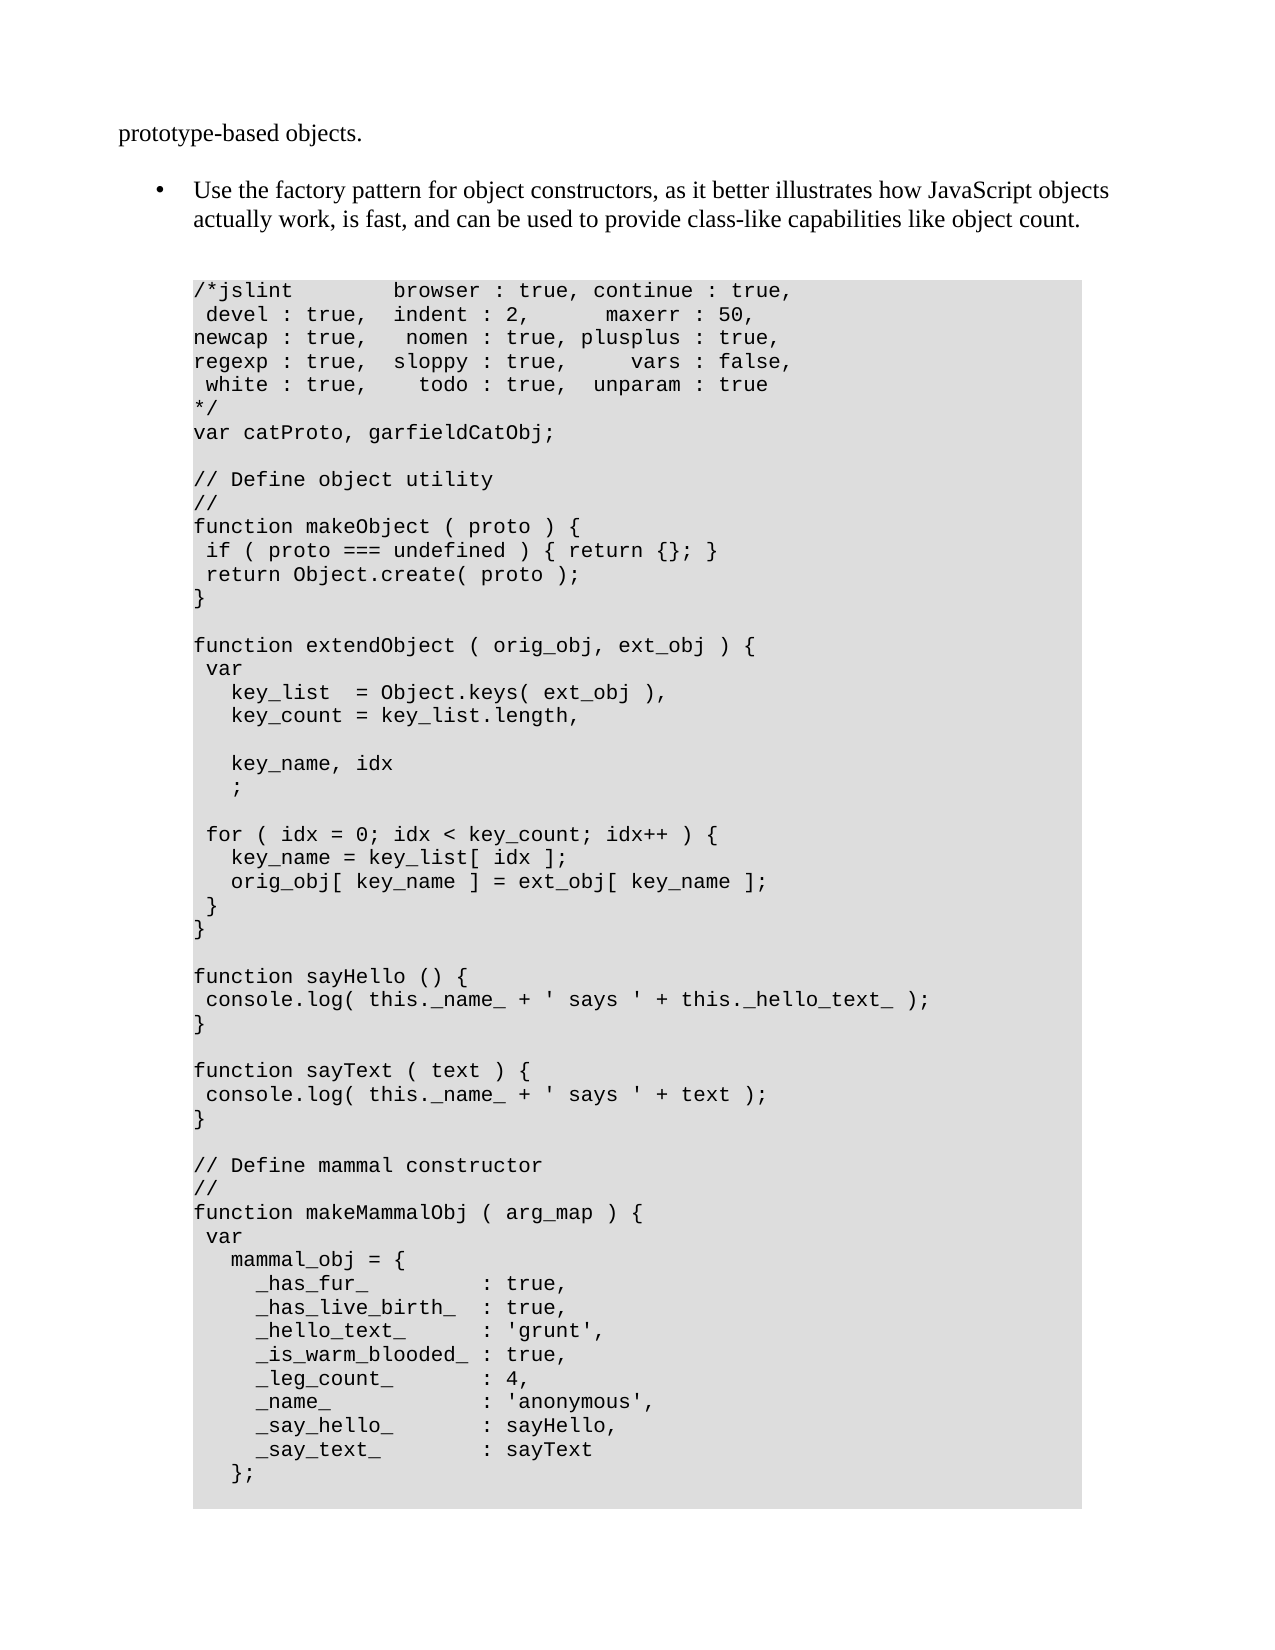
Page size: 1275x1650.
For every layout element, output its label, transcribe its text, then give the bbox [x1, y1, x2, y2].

text } [193, 918, 1082, 942]
text /*jslint browser : true, continue : true, [193, 280, 1082, 303]
text if ( proto === undefined ) { return {}; } [193, 540, 1082, 564]
text console.log( this._name_ + ' says ' + text ); [193, 1084, 1082, 1107]
text // Define mammal constructor [193, 1155, 1082, 1178]
text key_name, idx [193, 753, 1082, 776]
text return Object.create( proto ); [193, 564, 1082, 587]
text var catProto, garfieldCatObj; [193, 422, 1082, 445]
text _has_live_birth_ : true, [193, 1297, 1082, 1320]
text var [193, 1226, 1082, 1249]
text } [193, 587, 1082, 611]
text // Define object utility [193, 469, 1082, 493]
text }; [193, 1462, 1082, 1486]
text orig_obj[ key_name ] = ext_obj[ key_name ]; [193, 871, 1082, 895]
text white : true, todo : true, unparam : true [193, 374, 1082, 398]
text // [193, 493, 1082, 516]
text for ( idx = 0; idx < key_count; idx++ ) { [193, 824, 1082, 847]
text _name_ : 'anonymous', [193, 1391, 1082, 1415]
text */ [193, 398, 1082, 422]
text _say_text_ : sayText [193, 1438, 1082, 1462]
text function sayHello () { [193, 966, 1082, 989]
text console.log( this._name_ + ' says ' + this._hello_text_ ); [193, 989, 1082, 1013]
text _hello_text_ : 'grunt', [193, 1320, 1082, 1344]
text key_list = Object.keys( ext_obj ), [193, 682, 1082, 706]
text key_count = key_list.length, [193, 706, 1082, 729]
text function extendObject ( orig_obj, ext_obj ) { [193, 634, 1082, 658]
list Use the factory pattern for object constructors, as it better illustrates how JavaScript objects actually work, is fast, and can be used to provide class-like capabilities like object count. [156, 176, 1157, 233]
text ; [193, 776, 1082, 800]
text // [193, 1178, 1082, 1202]
text key_name = key_list[ idx ]; [193, 847, 1082, 871]
text } [193, 895, 1082, 918]
text _is_warm_blooded_ : true, [193, 1344, 1082, 1368]
text } [193, 1107, 1082, 1131]
text function makeMammalObj ( arg_map ) { [193, 1202, 1082, 1226]
text _leg_count_ : 4, [193, 1368, 1082, 1391]
text function makeObject ( proto ) { [193, 516, 1082, 540]
text _say_hello_ : sayHello, [193, 1415, 1082, 1438]
text newcap : true, nomen : true, plusplus : true, [193, 327, 1082, 351]
text mammal_obj = { [193, 1249, 1082, 1273]
text _has_fur_ : true, [193, 1273, 1082, 1297]
text var [193, 658, 1082, 682]
text } [193, 1013, 1082, 1037]
text prototype-based objects. [118, 118, 1157, 147]
text regexp : true, sloppy : true, vars : false, [193, 351, 1082, 374]
text devel : true, indent : 2, maxerr : 50, [193, 303, 1082, 327]
text function sayText ( text ) { [193, 1060, 1082, 1084]
